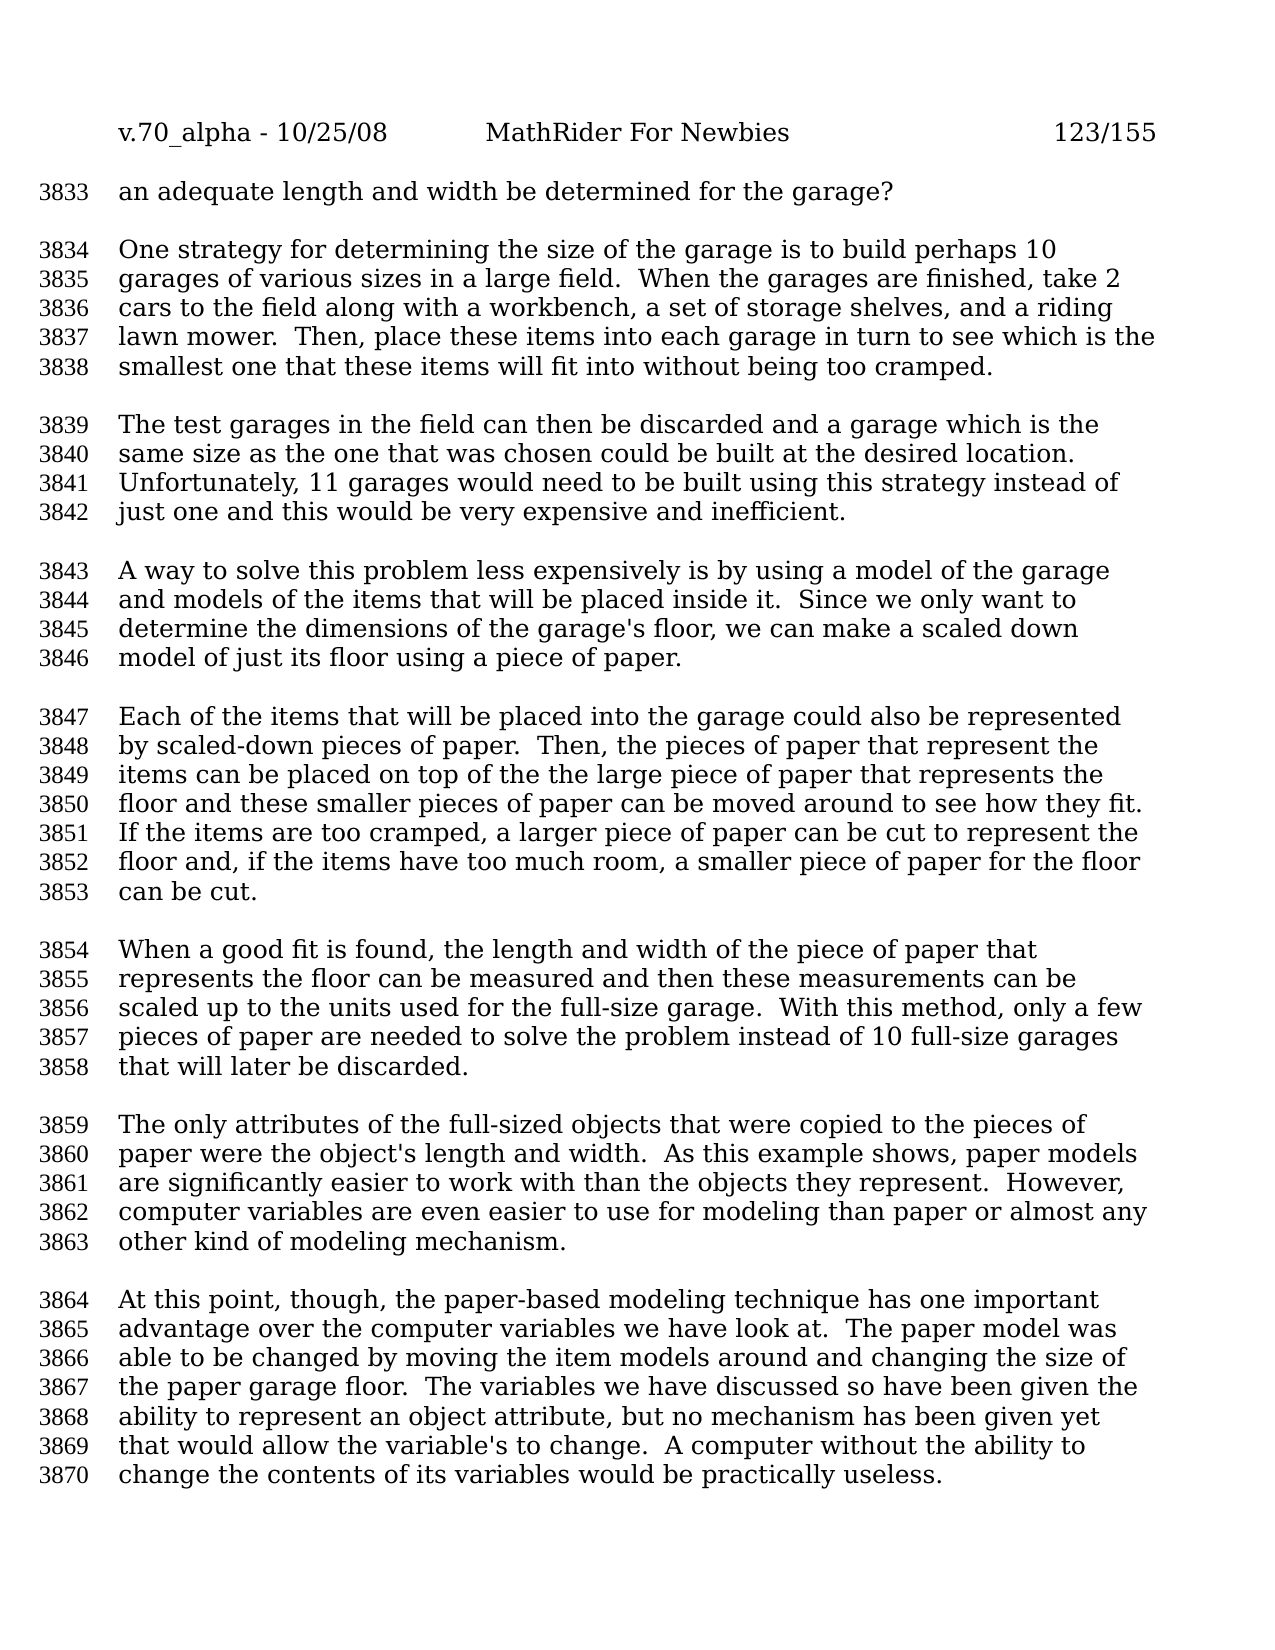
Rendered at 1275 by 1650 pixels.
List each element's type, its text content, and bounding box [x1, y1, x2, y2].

text At this point, though, the paper-based modeling technique has one important advantage over the computer variables we have look at. The paper model was able to be changed by moving the item models around and changing the size of the paper garage floor. The variables we have discussed so have been given the ability to represent an object attribute, but no mechanism has been given yet that would allow the variable's to change. A computer without the ability to change the contents of its variables would be practically useless. [118, 1285, 1157, 1489]
text an adequate length and width be determined for the garage? [118, 177, 1157, 206]
text A way to solve this problem less expensively is by using a model of the garage and models of the items that will be placed inside it. Since we only want to determine the dimensions of the garage's floor, we can make a scaled down model of just its floor using a piece of paper. [118, 556, 1157, 673]
text The test garages in the field can then be discarded and a garage which is the same size as the one that was chosen could be built at the desired location. Unfortunately, 11 garages would need to be built using this strategy instead of just one and this would be very expensive and inefficient. [118, 410, 1157, 527]
text When a good fit is found, the length and width of the piece of paper that represents the floor can be measured and then these measurements can be scaled up to the units used for the full-size garage. With this method, only a few pieces of paper are needed to solve the problem instead of 10 full-size garages that will later be discarded. [118, 935, 1157, 1081]
text Each of the items that will be placed into the garage could also be represented by scaled-down pieces of paper. Then, the pieces of paper that represent the items can be placed on top of the the large piece of paper that represents the floor and these smaller pieces of paper can be moved around to see how they fit. If the items are too cramped, a larger piece of paper can be cut to represent the floor and, if the items have too much room, a smaller piece of paper for the floor can be cut. [118, 702, 1157, 906]
text The only attributes of the full-sized objects that were copied to the pieces of paper were the object's length and width. As this example shows, paper models are significantly easier to work with than the objects they represent. However, computer variables are even easier to use for modeling than paper or almost any other kind of modeling mechanism. [118, 1110, 1157, 1256]
text One strategy for determining the size of the garage is to build perhaps 10 garages of various sizes in a large field. When the garages are finished, take 2 cars to the field along with a workbench, a set of storage shelves, and a riding lawn mower. Then, place these items into each garage in turn to see which is the smallest one that these items will fit into without being too cramped. [118, 235, 1157, 381]
